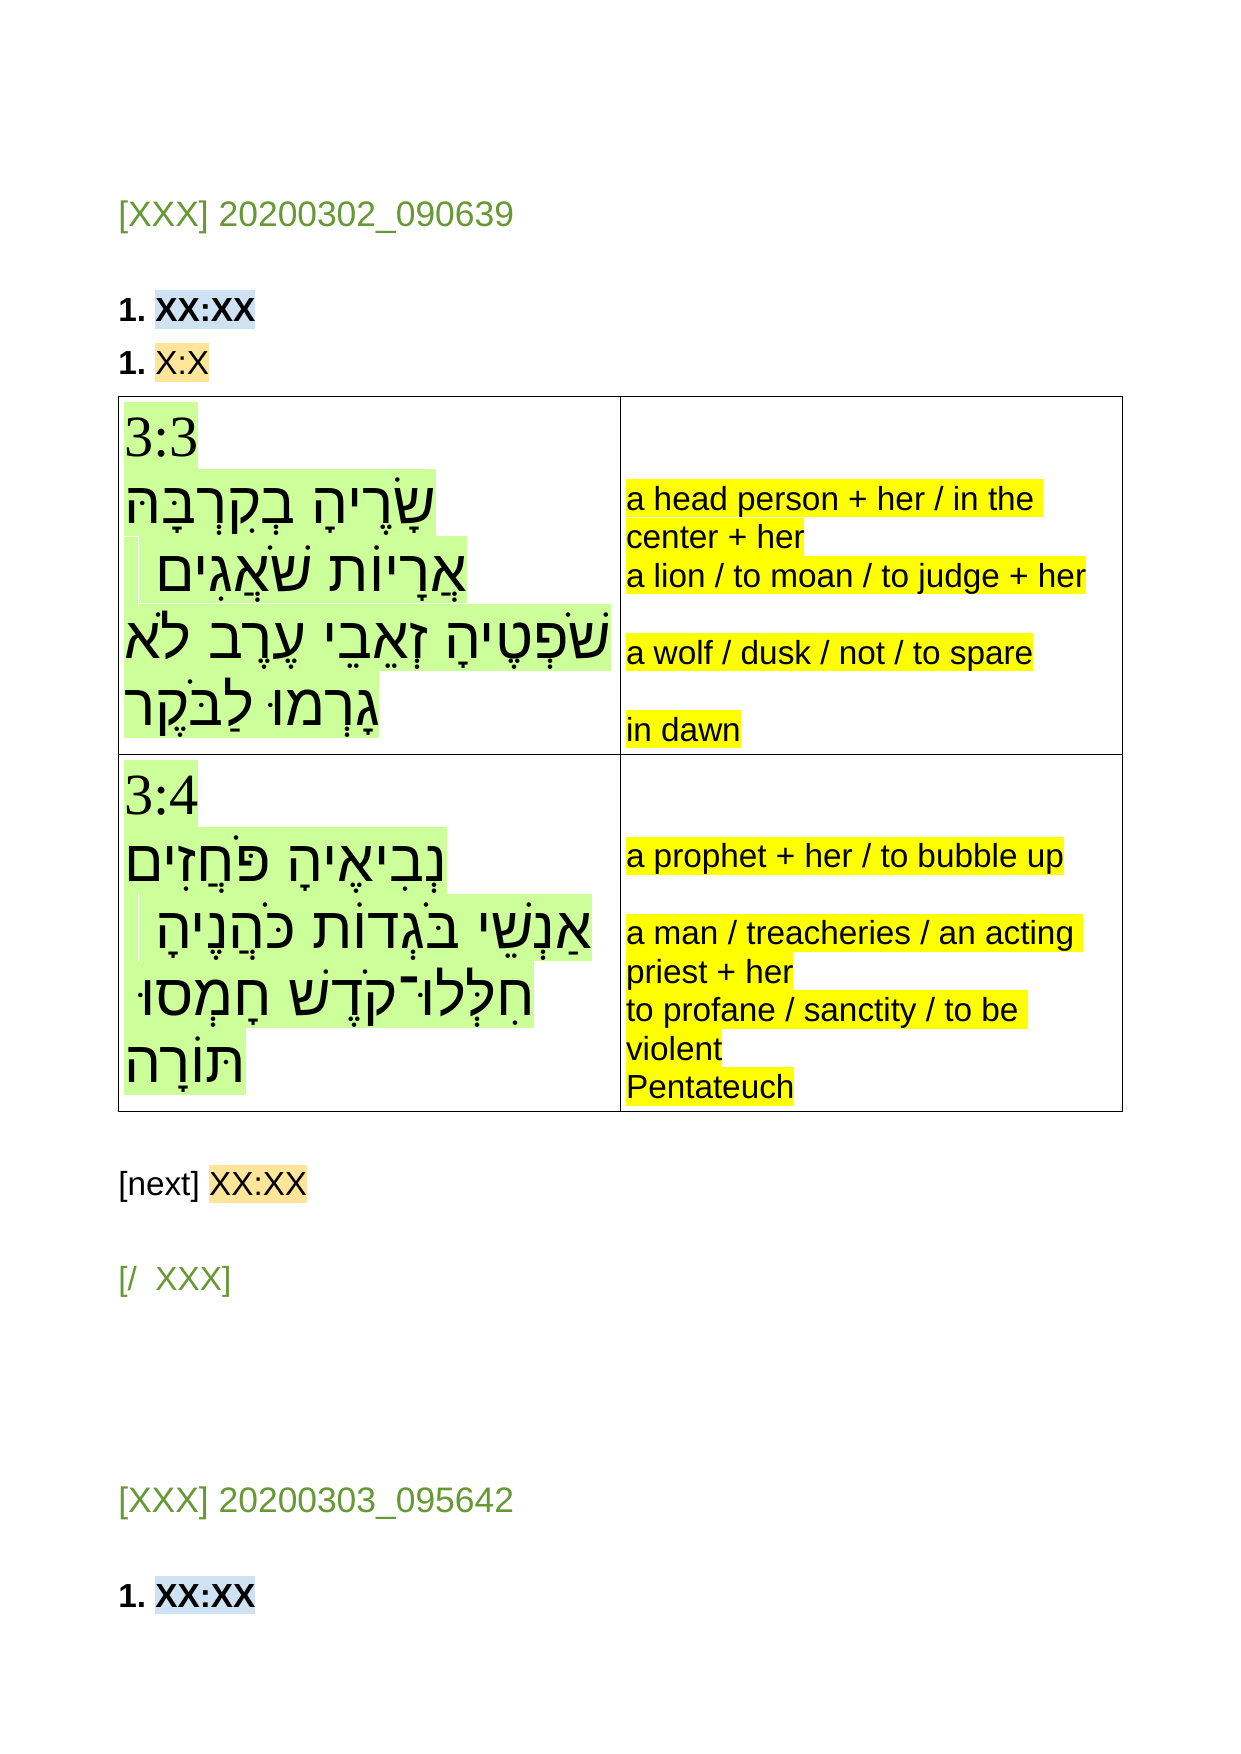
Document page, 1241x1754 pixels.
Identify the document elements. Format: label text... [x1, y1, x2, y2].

table_header 3:3 שָׂרֶיהָ בְקִרְבָּהּ אֲרָיוֹת שֹׁאֲגִים שֹׁפְטֶיהָ זְאֵבֵי עֶרֶב לֹא גָרְמוּ לַבֹּקֶר [119, 397, 620, 754]
text [next] XX:XX [118, 1164, 1122, 1203]
table_header a head person + her / in the center + her a lion / to moan / to judge + her a wolf / dusk / not / to spare in dawn [621, 397, 1122, 754]
text 1. XX:XX [118, 290, 1122, 329]
text [XXX] 20200302_090639 [118, 193, 1122, 234]
text [/ XXX] [118, 1259, 1122, 1297]
text [XXX] 20200303_095642 [118, 1479, 1122, 1519]
table_cell a prophet + her / to bubble up a man / treacheries / an acting priest + her to profane / sanctity / to be violent Pentateuch [621, 755, 1122, 1111]
text 1. XX:XX [118, 1576, 1122, 1614]
table_cell 3:4 נְבִיאֶיהָ פֹּחֲזִים אַנְשֵׁי בֹּגְדוֹת כֹּהֲנֶיהָ חִלְּלוּ־קֹדֶשׁ חָמְסוּ תּוֹרָה [119, 755, 620, 1111]
text 1. X:X [118, 343, 1122, 382]
